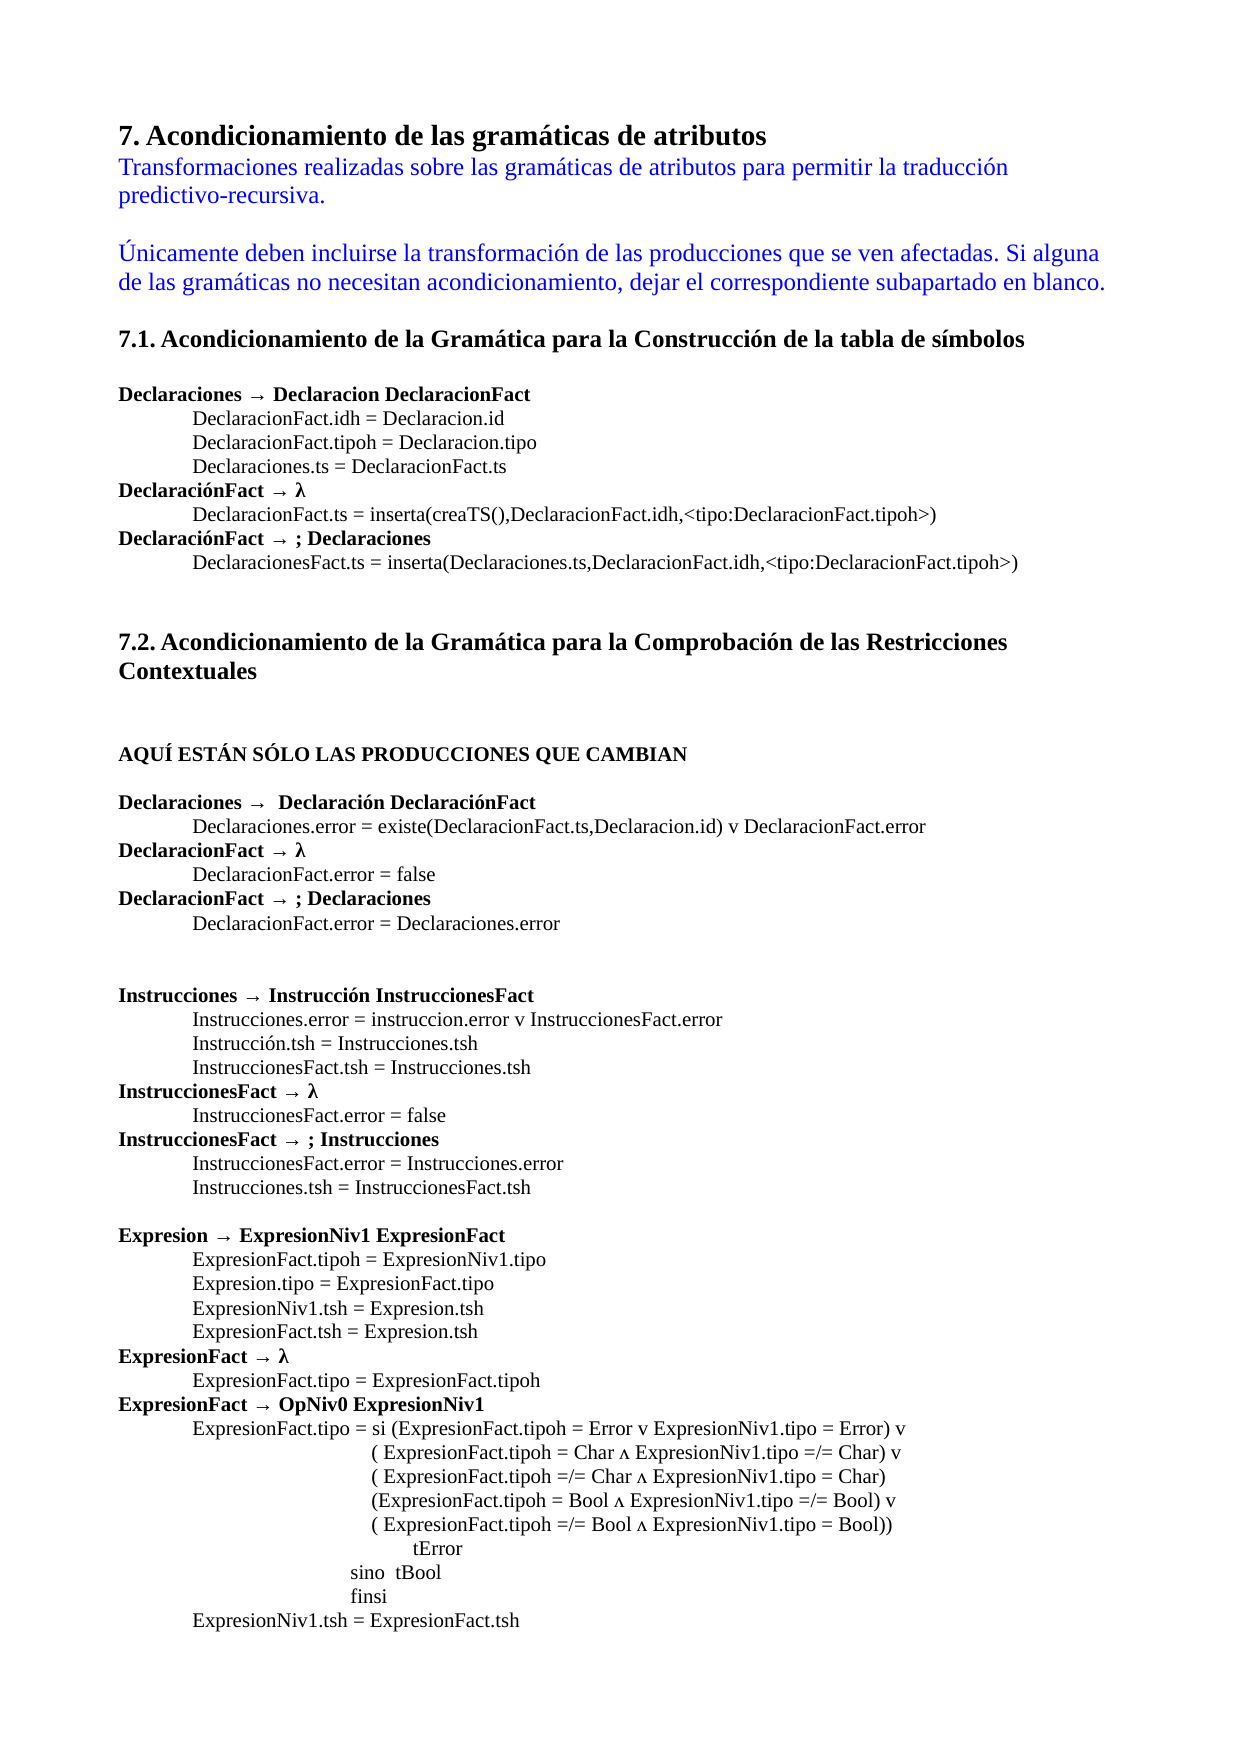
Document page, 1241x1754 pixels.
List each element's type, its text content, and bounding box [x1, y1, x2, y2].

text tError [118, 1536, 1122, 1560]
text ( ExpresionFact.tipoh =/= Bool ᴧ ExpresionNiv1.tipo = Bool)) [118, 1512, 1122, 1536]
text DeclaracionFact.error = Declaraciones.error [118, 910, 1122, 934]
text DeclaracionFact → λ [118, 838, 1122, 862]
text ExpresionNiv1.tsh = ExpresionFact.tsh [118, 1608, 1122, 1632]
text ExpresionFact.tsh = Expresion.tsh [118, 1319, 1122, 1343]
text Declaraciones → Declaración DeclaraciónFact [118, 790, 1122, 814]
text DeclaraciónFact → ; Declaraciones [118, 526, 1122, 550]
text Transformaciones realizadas sobre las gramáticas de atributos para permitir la traducción predictivo-recursiva. [118, 152, 1122, 209]
text InstruccionesFact → λ [118, 1079, 1122, 1103]
text DeclaracionFact.error = false [118, 862, 1122, 886]
text 7.1. Acondicionamiento de la Gramática para la Construcción de la tabla de símbolos [118, 324, 1122, 353]
text DeclaracionFact → ; Declaraciones [118, 886, 1122, 910]
text 7. Acondicionamiento de las gramáticas de atributos [118, 118, 1122, 152]
text ExpresionFact.tipo = ExpresionFact.tipoh [118, 1368, 1122, 1392]
text ExpresionFact → OpNiv0 ExpresionNiv1 [118, 1392, 1122, 1416]
text ExpresionFact.tipoh = ExpresionNiv1.tipo [118, 1247, 1122, 1271]
text 7.2. Acondicionamiento de la Gramática para la Comprobación de las Restricciones Contextuales [118, 627, 1122, 684]
text finsi [118, 1584, 1122, 1608]
text InstruccionesFact.tsh = Instrucciones.tsh [118, 1055, 1122, 1079]
text Instrucciones.tsh = InstruccionesFact.tsh [118, 1175, 1122, 1199]
text Instrucción.tsh = Instrucciones.tsh [118, 1031, 1122, 1055]
text DeclaracionFact.ts = inserta(creaTS(),DeclaracionFact.idh,<tipo:DeclaracionFact.tipoh>) [118, 502, 1122, 526]
text Declaraciones.error = existe(DeclaracionFact.ts,Declaracion.id) v DeclaracionFact.error [118, 814, 1122, 838]
text Instrucciones.error = instruccion.error v InstruccionesFact.error [118, 1007, 1122, 1031]
text DeclaracionFact.tipoh = Declaracion.tipo [118, 430, 1122, 454]
text Declaraciones → Declaracion DeclaracionFact [118, 382, 1122, 406]
text Expresion.tipo = ExpresionFact.tipo [118, 1271, 1122, 1295]
text ExpresionFact.tipo = si (ExpresionFact.tipoh = Error v ExpresionNiv1.tipo = Error) v [118, 1416, 1122, 1440]
text Únicamente deben incluirse la transformación de las producciones que se ven afectadas. Si alguna de las gramáticas no necesitan acondicionamiento, dejar el correspondiente subapartado en blanco. [118, 238, 1122, 295]
text InstruccionesFact → ; Instrucciones [118, 1127, 1122, 1151]
text ExpresionNiv1.tsh = Expresion.tsh [118, 1295, 1122, 1319]
text InstruccionesFact.error = false [118, 1103, 1122, 1127]
text ( ExpresionFact.tipoh = Char ᴧ ExpresionNiv1.tipo =/= Char) v [118, 1440, 1122, 1464]
text ExpresionFact → λ [118, 1343, 1122, 1368]
text (ExpresionFact.tipoh = Bool ᴧ ExpresionNiv1.tipo =/= Bool) v [118, 1488, 1122, 1512]
text Instrucciones → Instrucción InstruccionesFact [118, 983, 1122, 1007]
text sino tBool [118, 1560, 1122, 1584]
text Declaraciones.ts = DeclaracionFact.ts [118, 454, 1122, 478]
text DeclaracionesFact.ts = inserta(Declaraciones.ts,DeclaracionFact.idh,<tipo:DeclaracionFact.tipoh>) [118, 550, 1122, 574]
text Expresion → ExpresionNiv1 ExpresionFact [118, 1223, 1122, 1247]
text InstruccionesFact.error = Instrucciones.error [118, 1151, 1122, 1175]
text AQUÍ ESTÁN SÓLO LAS PRODUCCIONES QUE CAMBIAN [118, 742, 1122, 766]
text DeclaraciónFact → λ [118, 478, 1122, 502]
text DeclaracionFact.idh = Declaracion.id [118, 406, 1122, 430]
text ( ExpresionFact.tipoh =/= Char ᴧ ExpresionNiv1.tipo = Char) [118, 1464, 1122, 1488]
